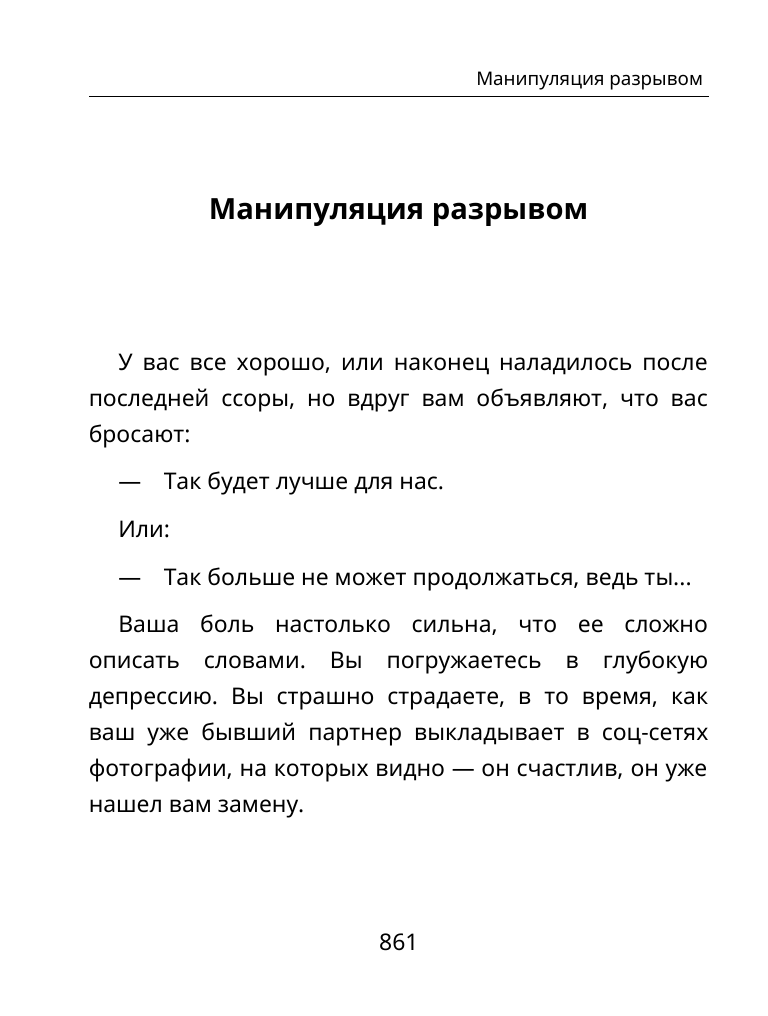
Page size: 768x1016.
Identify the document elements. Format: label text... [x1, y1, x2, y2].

text У вас все хорошо, или наконец наладилось после последней ссоры, но вдруг вам объявляют, что вас бросают: [88, 346, 709, 449]
list Так больше не может продолжаться, ведь ты... [88, 561, 709, 592]
subtitle Манипуляция разрывом [88, 185, 709, 228]
text Или: [88, 513, 709, 544]
text Ваша боль настолько сильна, что ее сложно описать словами. Вы погружаетесь в глубокую депрессию. Вы страшно страдаете, в то время, как ваш уже бывший партнер выкладывает в соц-сетях фотографии, на которых видно — он счастлив, он уже нашел вам замену. [88, 608, 709, 819]
list Так будет лучше для нас. [88, 465, 709, 497]
